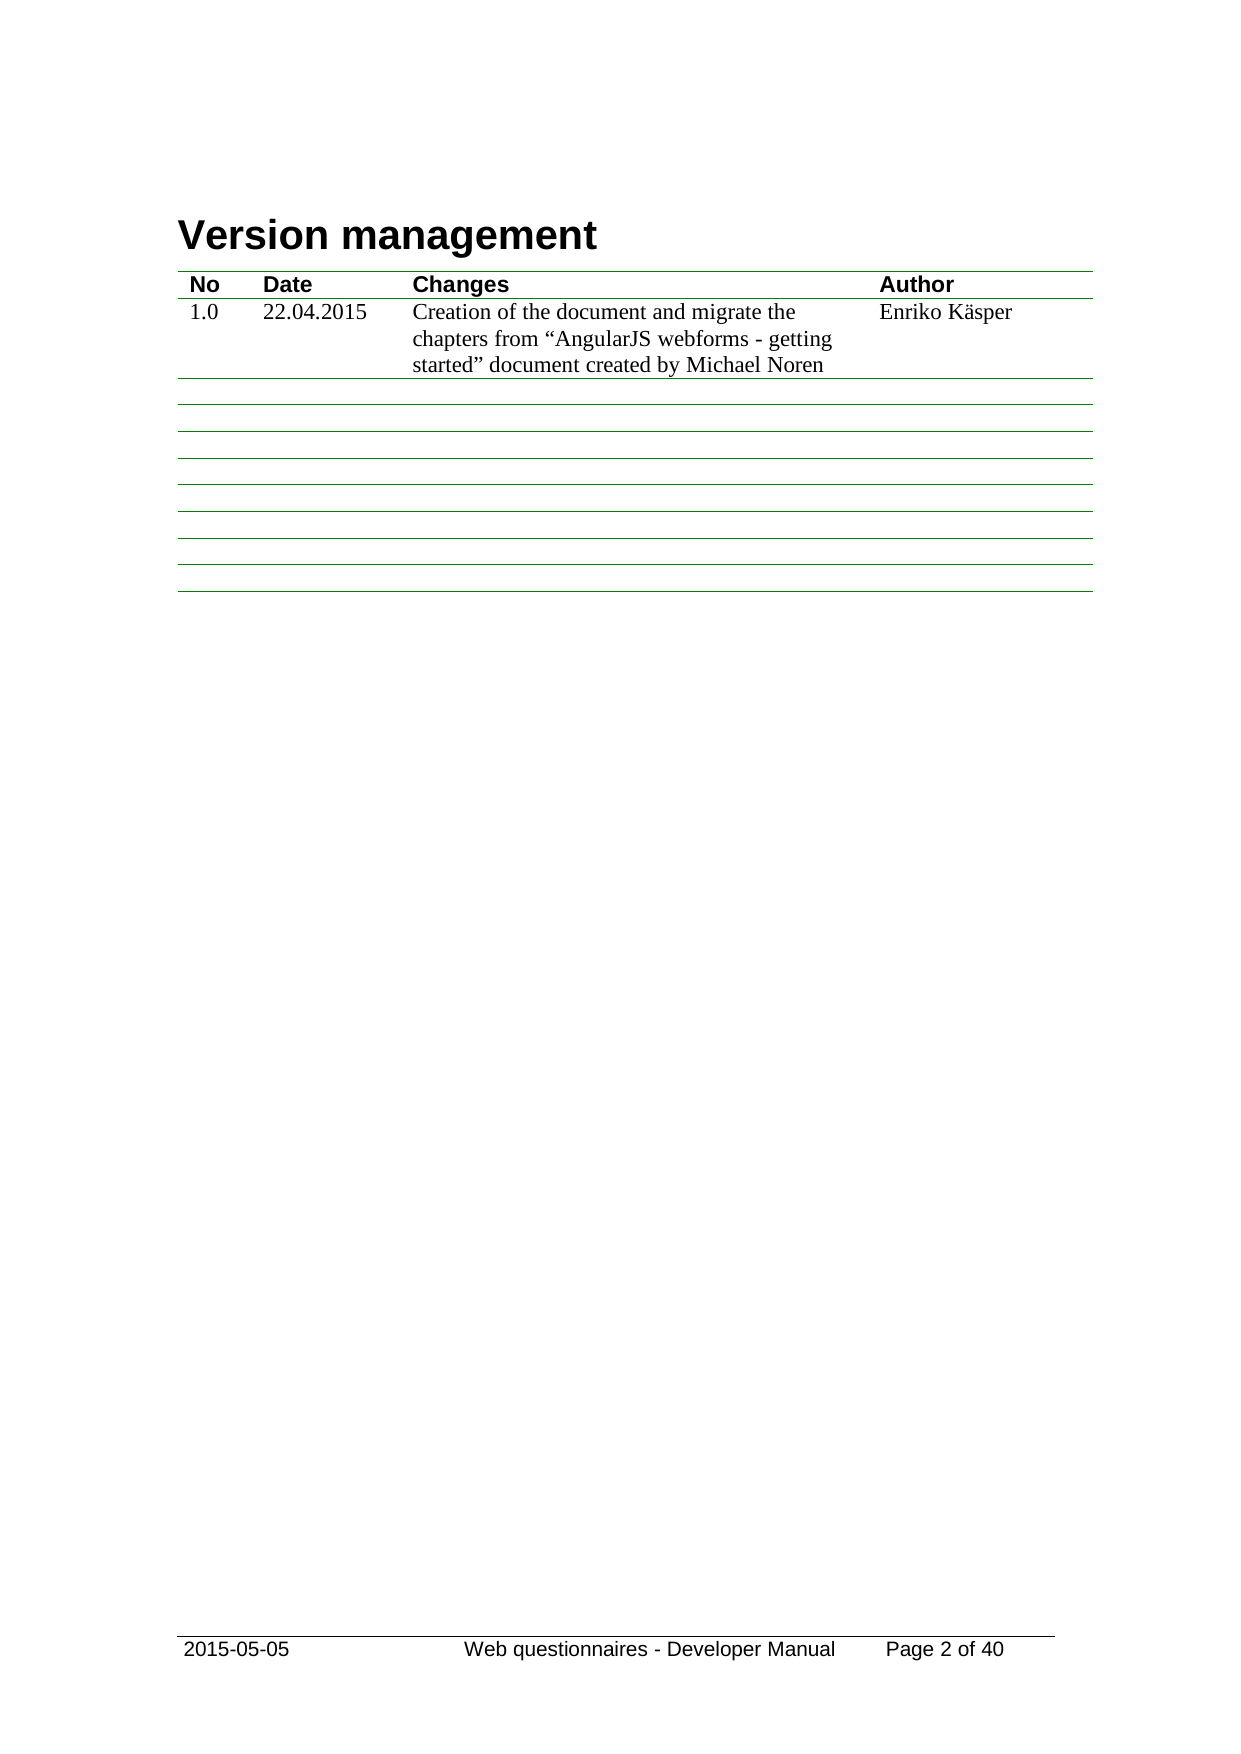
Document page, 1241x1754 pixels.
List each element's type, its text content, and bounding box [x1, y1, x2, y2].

table_cell [868, 512, 1093, 537]
table_cell [401, 512, 868, 537]
table_cell [178, 405, 252, 431]
table_cell [178, 539, 252, 564]
subtitle Version management [177, 210, 1092, 258]
table_cell 22.04.2015 [252, 299, 401, 377]
table_header Changes [401, 272, 868, 298]
table_cell [252, 405, 401, 431]
table_cell [868, 432, 1093, 457]
table_cell [252, 379, 401, 404]
table_cell [868, 565, 1093, 591]
table_cell [401, 565, 868, 591]
table_header No [178, 272, 252, 298]
table_cell [401, 459, 868, 484]
table_cell [178, 512, 252, 537]
table_cell [868, 539, 1093, 564]
table_cell [252, 565, 401, 591]
table_cell [178, 565, 252, 591]
table_cell [401, 432, 868, 457]
table_cell 1.0 [178, 299, 252, 377]
table_header Date [252, 272, 401, 298]
table_cell [252, 512, 401, 537]
table_cell [252, 459, 401, 484]
table_cell [401, 379, 868, 404]
table_cell Enriko Käsper [868, 299, 1093, 377]
table_cell [401, 485, 868, 511]
table_cell [252, 539, 401, 564]
table_cell [868, 405, 1093, 431]
table_cell Creation of the document and migrate the chapters from “AngularJS webforms - getting started” document created by Michael Noren [401, 299, 868, 377]
table_cell [401, 539, 868, 564]
table_cell [178, 459, 252, 484]
table_cell [178, 432, 252, 457]
table_cell [401, 405, 868, 431]
table_cell [252, 485, 401, 511]
table_cell [252, 432, 401, 457]
table_cell [178, 485, 252, 511]
table_cell [868, 459, 1093, 484]
table_cell [868, 379, 1093, 404]
table_header Author [868, 272, 1093, 298]
table_cell [868, 485, 1093, 511]
table_cell [178, 379, 252, 404]
